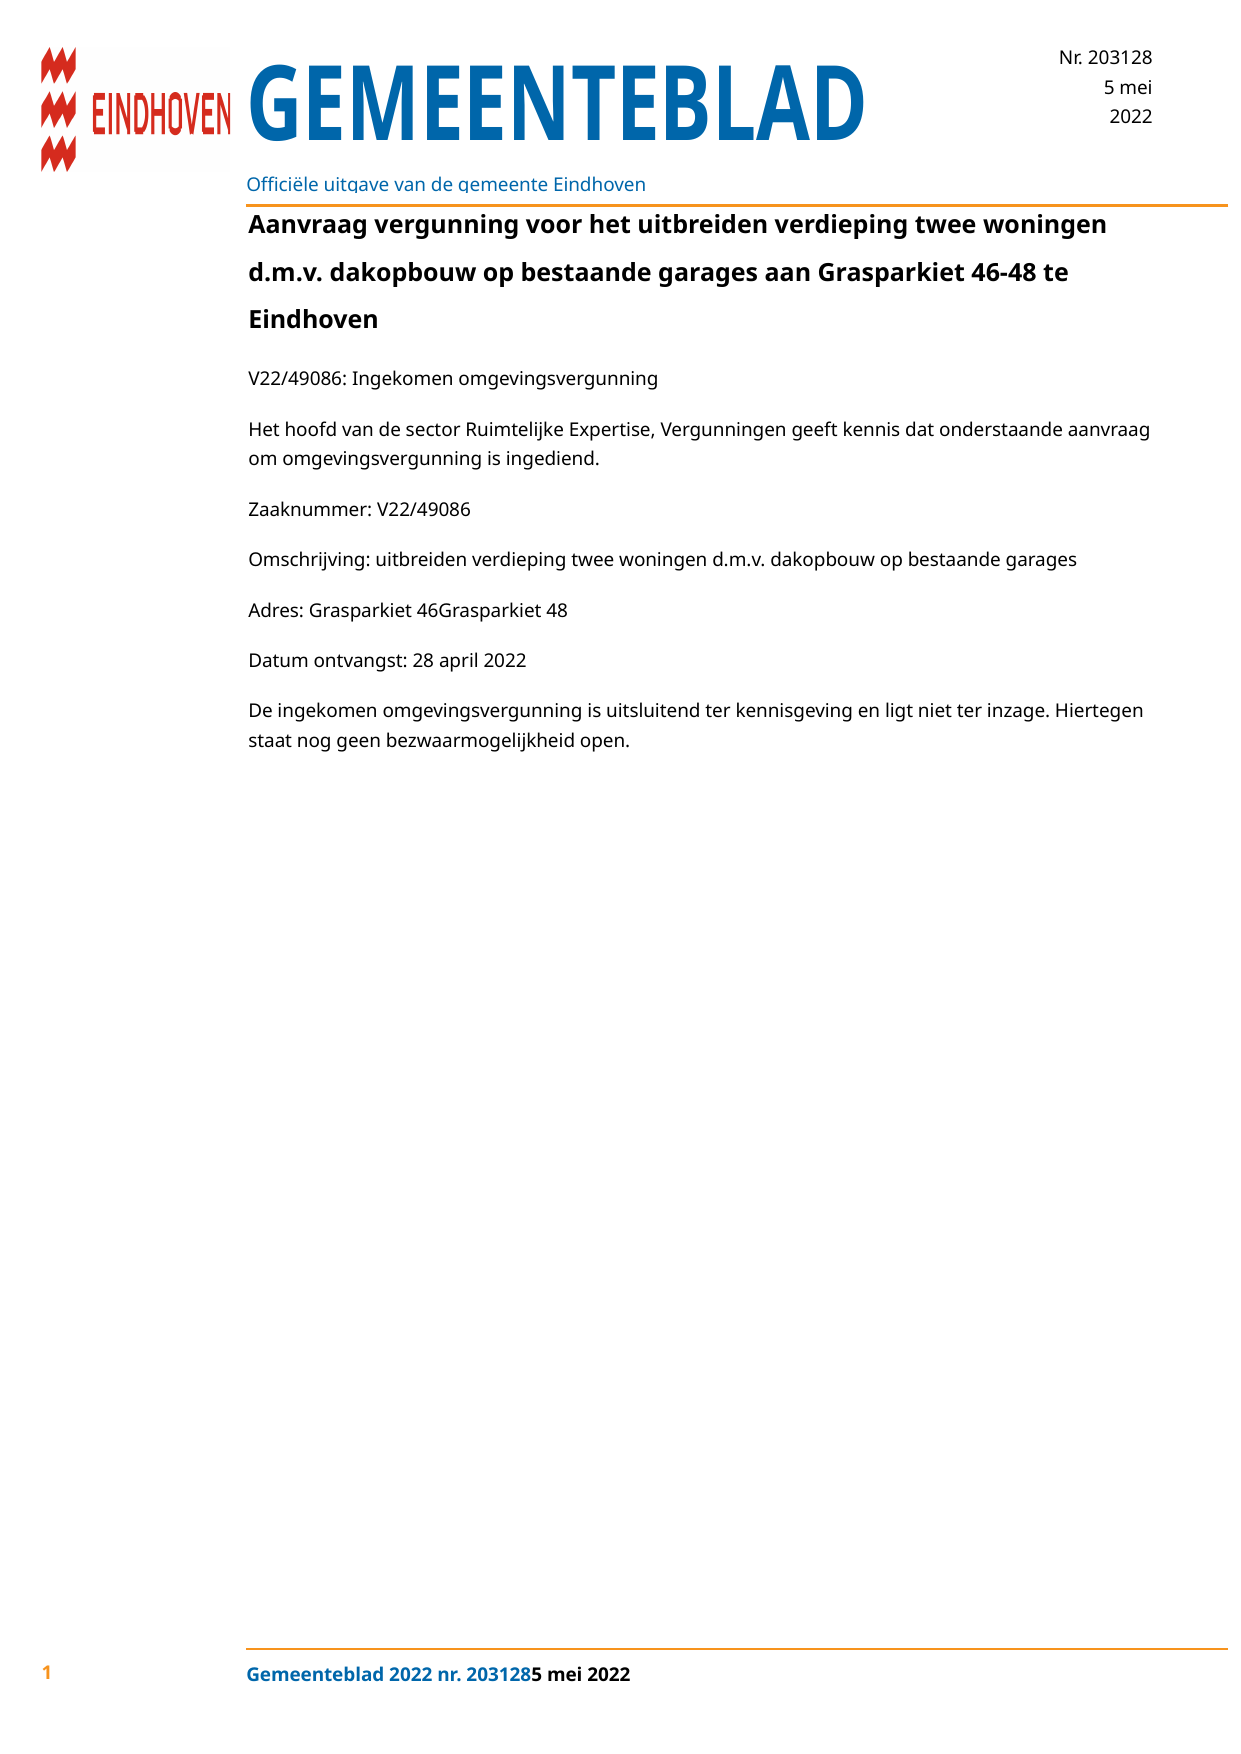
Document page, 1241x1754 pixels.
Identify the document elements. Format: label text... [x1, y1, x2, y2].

text Datum ontvangst: 28 april 2022 [248, 647, 1152, 673]
picture [41, 47, 231, 172]
text Zaaknummer: V22/49086 [248, 496, 1152, 522]
text V22/49086: Ingekomen omgevingsvergunning [248, 366, 1152, 391]
text Omschrijving: uitbreiden verdieping twee woningen d.m.v. dakopbouw op bestaande garages [248, 546, 1152, 572]
text Het hoofd van de sector Ruimtelijke Expertise, Vergunningen geeft kennis dat onderstaande aanvraag om omgevingsvergunning is ingediend. [248, 416, 1152, 471]
text De ingekomen omgevingsvergunning is uitsluitend ter kennisgeving en ligt niet ter inzage. Hiertegen staat nog geen bezwaarmogelijkheid open. [248, 698, 1152, 753]
text Adres: Grasparkiet 46Grasparkiet 48 [248, 597, 1152, 622]
text Aanvraag vergunning voor het uitbreiden verdieping twee woningen d.m.v. dakopbouw op bestaande garages aan Grasparkiet 46-48 te Eindhoven [248, 207, 1152, 336]
